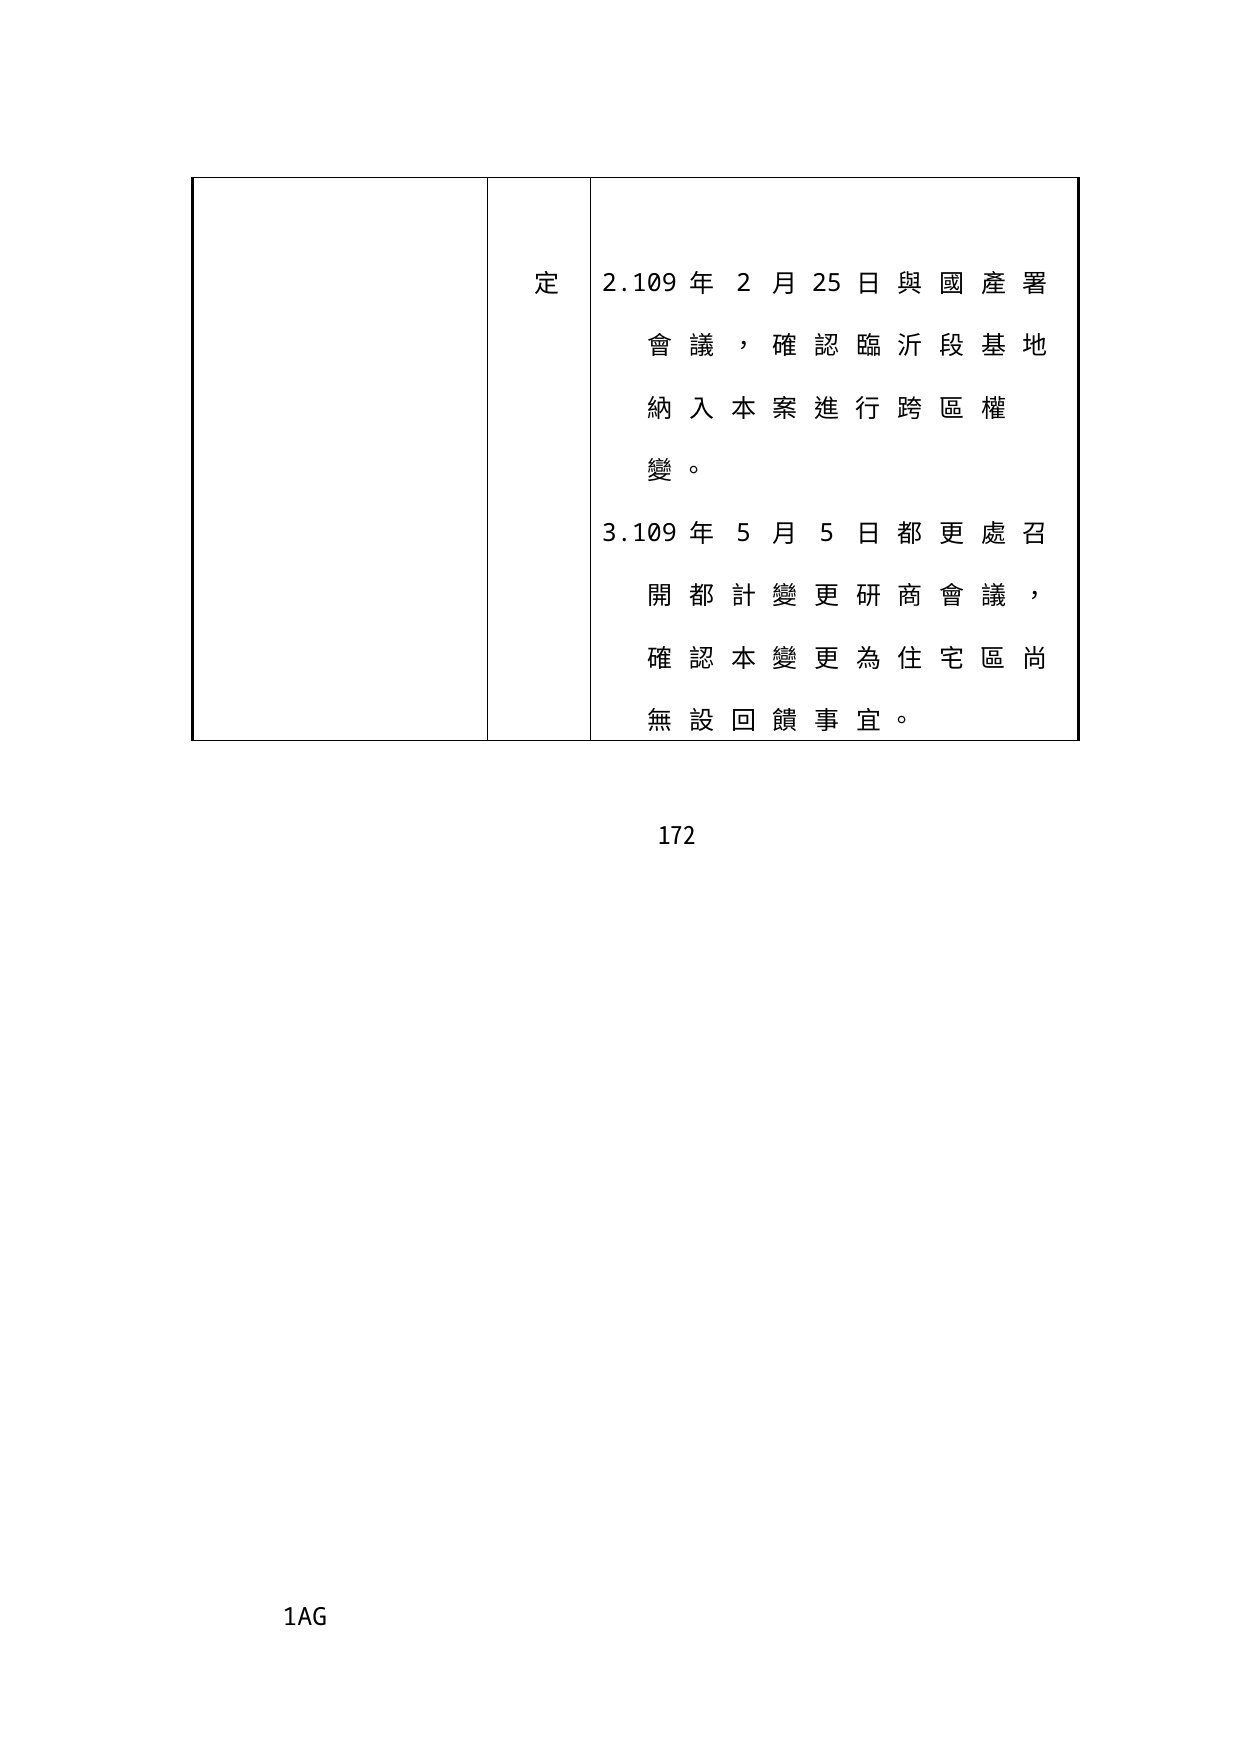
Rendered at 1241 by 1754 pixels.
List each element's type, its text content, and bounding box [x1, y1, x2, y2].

table_cell [194, 178, 487, 740]
table_cell 2.109年2月25日與國產署會議，確認臨沂段基地納入本案進行跨區權變。 3.109年5月5日都更處召開都計變更研商會議，確認本變更為住宅區尚無設回饋事宜。 [591, 178, 1077, 740]
table_cell 定 [488, 178, 590, 740]
